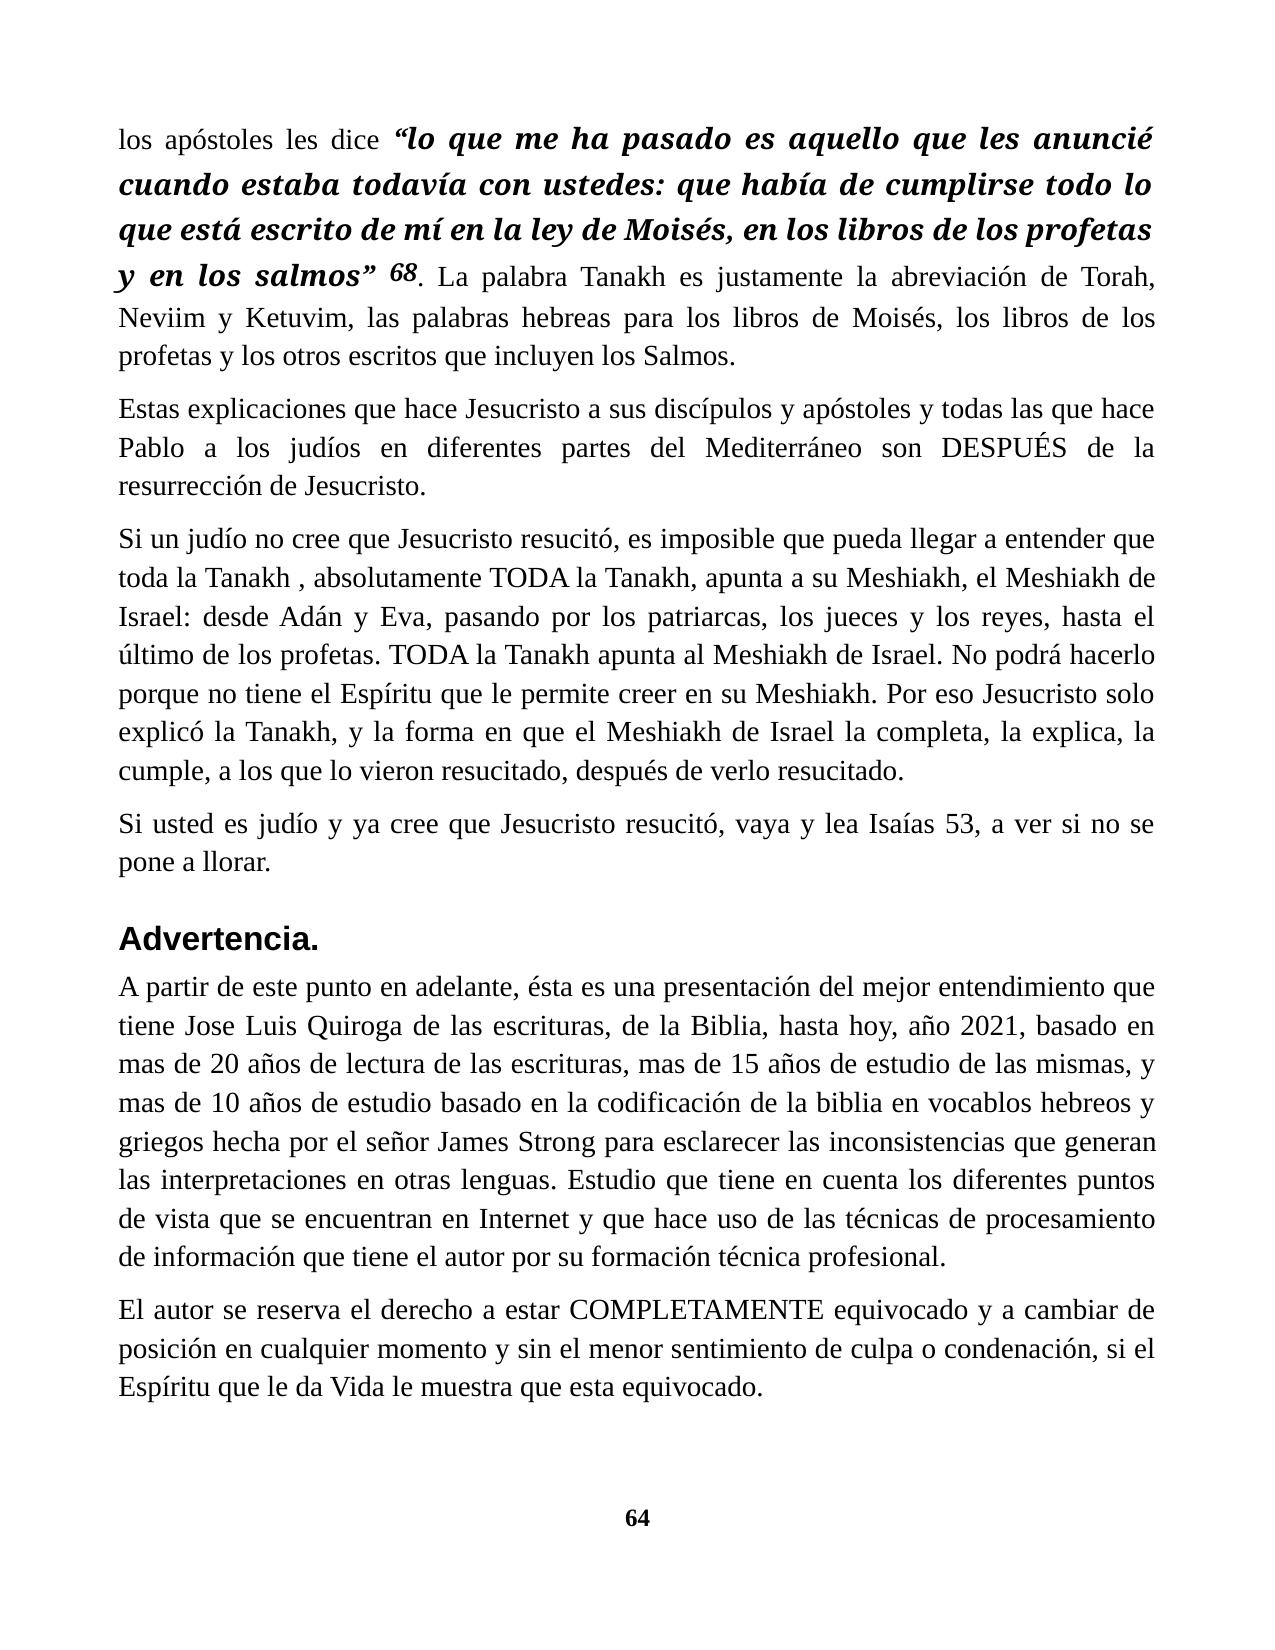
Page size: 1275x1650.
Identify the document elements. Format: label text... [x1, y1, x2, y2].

text El autor se reserva el derecho a estar COMPLETAMENTE equivocado y a cambiar de posición en cualquier momento y sin el menor sentimiento de culpa o condenación, si el Espíritu que le da Vida le muestra que esta equivocado. [118, 1292, 1157, 1403]
subtitle Advertencia. [118, 918, 1157, 957]
text A partir de este punto en adelante, ésta es una presentación del mejor entendimiento que tiene Jose Luis Quiroga de las escrituras, de la Biblia, hasta hoy, año 2021, basado en mas de 20 años de lectura de las escrituras, mas de 15 años de estudio de las mismas, y mas de 10 años de estudio basado en la codificación de la biblia en vocablos hebreos y griegos hecha por el señor James Strong para esclarecer las inconsistencias que generan las interpretaciones en otras lenguas. Estudio que tiene en cuenta los diferentes puntos de vista que se encuentran en Internet y que hace uso de las técnicas de procesamiento de información que tiene el autor por su formación técnica profesional. [118, 969, 1157, 1273]
text Si un judío no cree que Jesucristo resucitó, es imposible que pueda llegar a entender que toda la Tanakh , absolutamente TODA la Tanakh, apunta a su Meshiakh, el Meshiakh de Israel: desde Adán y Eva, pasando por los patriarcas, los jueces y los reyes, hasta el último de los profetas. TODA la Tanakh apunta al Meshiakh de Israel. No podrá hacerlo porque no tiene el Espíritu que le permite creer en su Meshiakh. Por eso Jesucristo solo explicó la Tanakh, y la forma en que el Meshiakh de Israel la completa, la explica, la cumple, a los que lo vieron resucitado, después de verlo resucitado. [118, 522, 1157, 786]
text Si usted es judío y ya cree que Jesucristo resucitó, vaya y lea Isaías 53, a ver si no se pone a llorar. [118, 806, 1157, 878]
text los apóstoles les dice “lo que me ha pasado es aquello que les anuncié cuando estaba todavía con ustedes: que había de cumplirse todo lo que está escrito de mí en la ley de Moisés, en los libros de los profetas y en los salmos” . La palabra Tanakh es justamente la abreviación de Torah, Neviim y Ketuvim, las palabras hebreas para los libros de Moisés, los libros de los profetas y los otros escritos que incluyen los Salmos. [118, 118, 1157, 372]
text Estas explicaciones que hace Jesucristo a sus discípulos y apóstoles y todas las que hace Pablo a los judíos en diferentes partes del Mediterráneo son DESPUÉS de la resurrección de Jesucristo. [118, 391, 1157, 502]
